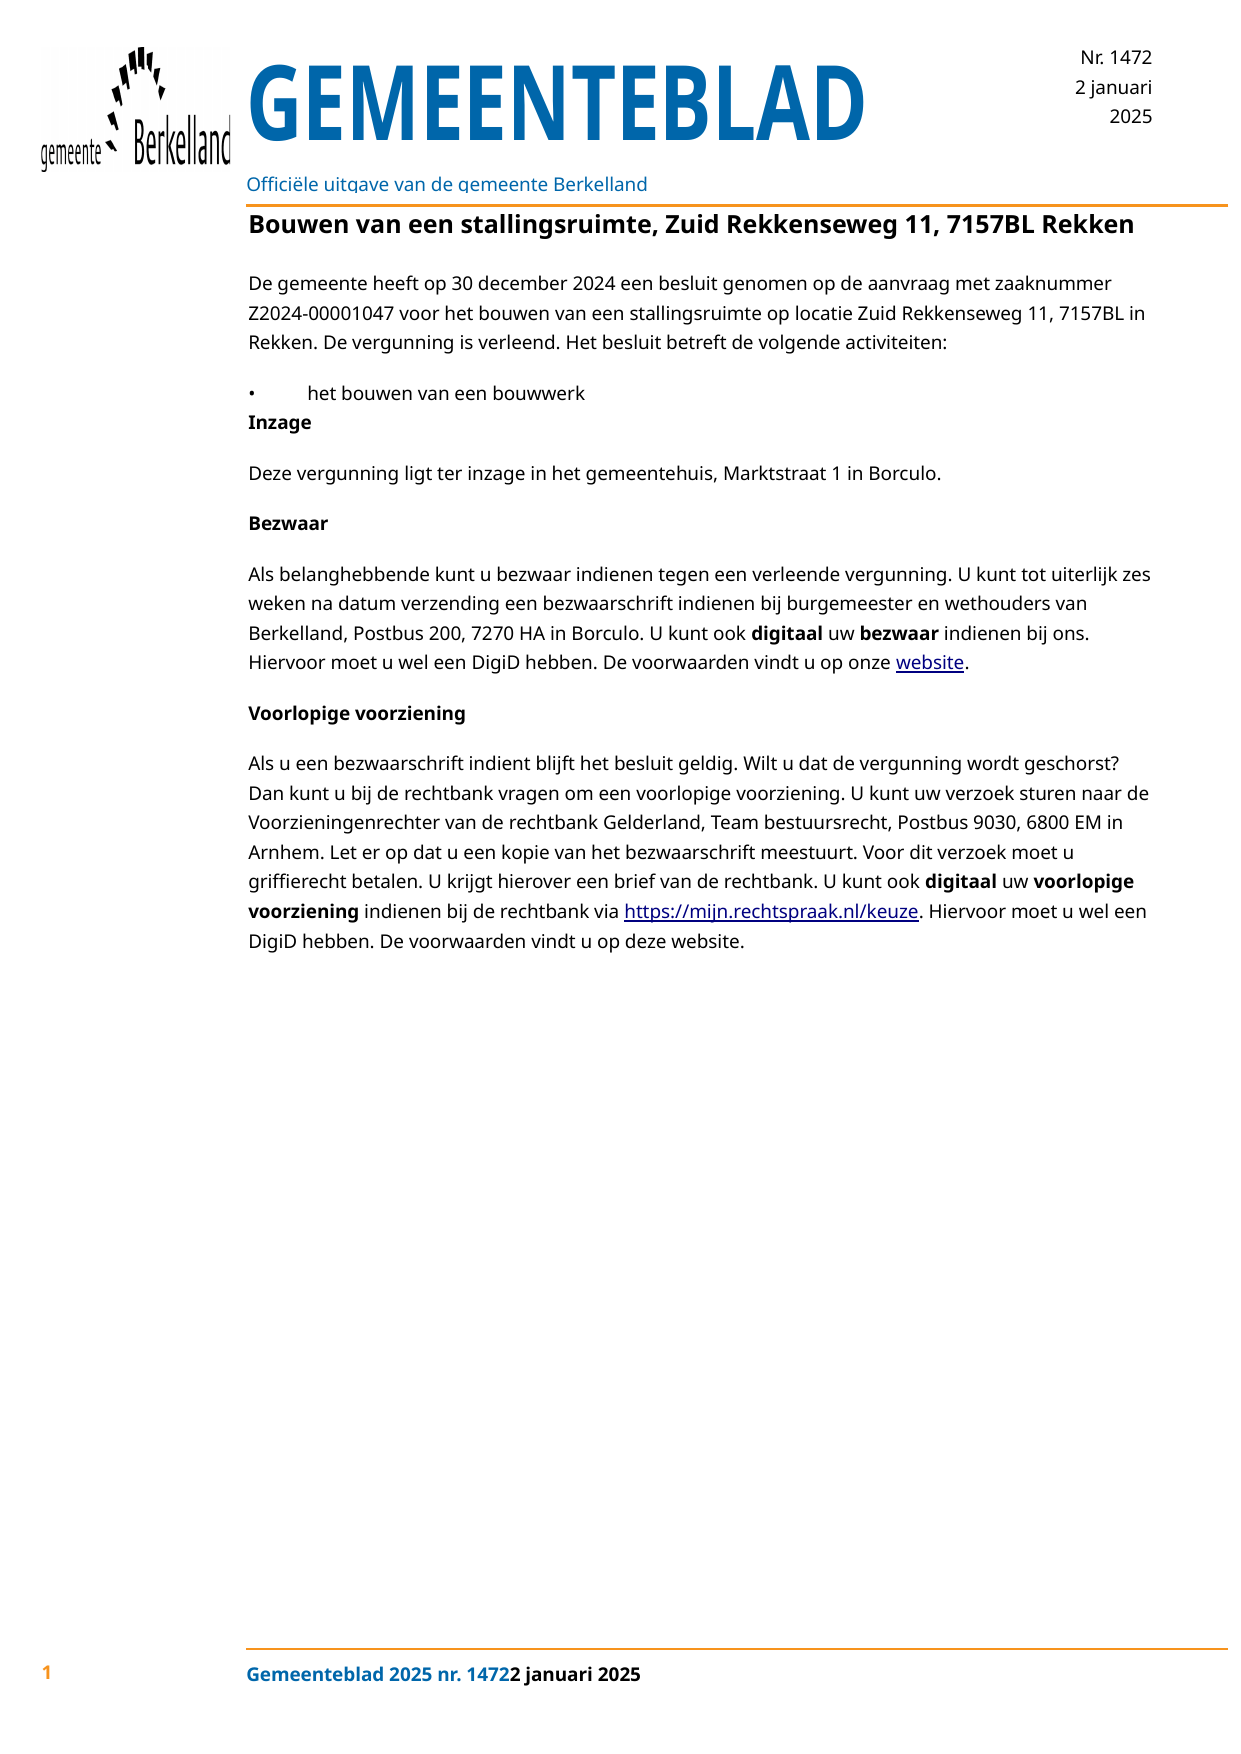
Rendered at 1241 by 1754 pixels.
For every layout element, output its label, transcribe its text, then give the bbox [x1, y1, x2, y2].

text Bouwen van een stallingsruimte, Zuid Rekkenseweg 11, 7157BL Rekken [248, 207, 1152, 241]
text Als belanghebbende kunt u bezwaar indienen tegen een verleende vergunning. U kunt tot uiterlijk zes weken na datum verzending een bezwaarschrift indienen bij burgemeester en wethouders van Berkelland, Postbus 200, 7270 HA in Borculo. U kunt ook digitaal uw bezwaar indienen bij ons. Hiervoor moet u wel een DigiD hebben. De voorwaarden vindt u op onze website. [248, 561, 1152, 675]
text Voorlopige voorziening [248, 700, 1152, 726]
text De gemeente heeft op 30 december 2024 een besluit genomen op de aanvraag met zaaknummer Z2024-00001047 voor het bouwen van een stallingsruimte op locatie Zuid Rekkenseweg 11, 7157BL in Rekken. De vergunning is verleend. Het besluit betreft de volgende activiteiten: [248, 270, 1152, 355]
picture [41, 47, 231, 172]
text Inzage [248, 409, 1152, 435]
list het bouwen van een bouwwerk [248, 380, 1152, 406]
text Als u een bezwaarschrift indient blijft het besluit geldig. Wilt u dat de vergunning wordt geschorst? Dan kunt u bij de rechtbank vragen om een voorlopige voorziening. U kunt uw verzoek sturen naar de Voorzieningenrechter van de rechtbank Gelderland, Team bestuursrecht, Postbus 9030, 6800 EM in Arnhem. Let er op dat u een kopie van het bezwaarschrift meestuurt. Voor dit verzoek moet u griffierecht betalen. U krijgt hierover een brief van de rechtbank. U kunt ook digitaal uw voorlopige voorziening indienen bij de rechtbank via https://mijn.rechtspraak.nl/keuze. Hiervoor moet u wel een DigiD hebben. De voorwaarden vindt u op deze website. [248, 750, 1152, 953]
text Bezwaar [248, 510, 1152, 536]
text Deze vergunning ligt ter inzage in het gemeentehuis, Marktstraat 1 in Borculo. [248, 460, 1152, 486]
